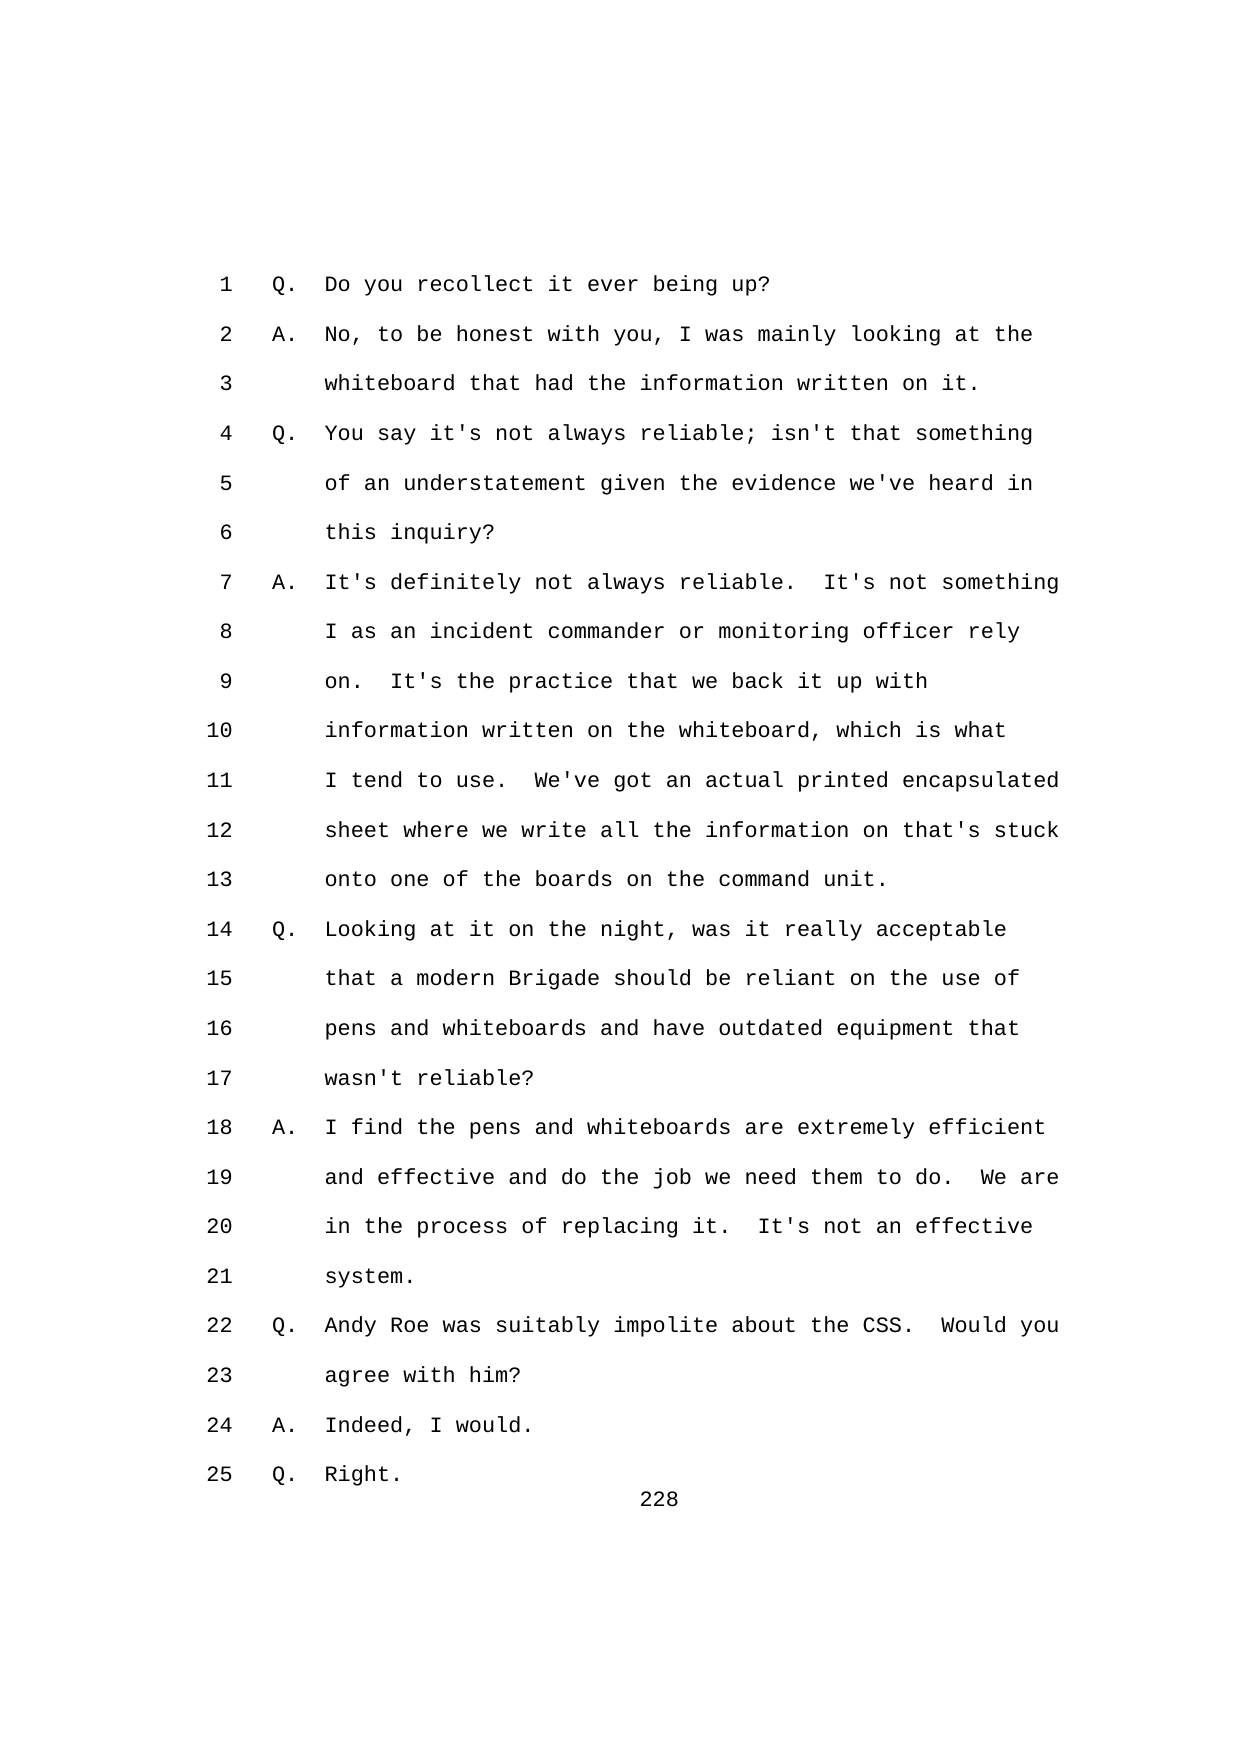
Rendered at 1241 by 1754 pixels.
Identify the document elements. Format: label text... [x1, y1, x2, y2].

text 21 system. [75, 1265, 1165, 1290]
text 22 Q. Andy Roe was suitably impolite about the CSS. Would you [75, 1314, 1165, 1339]
text 14 Q. Looking at it on the night, was it really acceptable [75, 918, 1165, 943]
text 8 I as an incident commander or monitoring officer rely [75, 620, 1165, 645]
text 7 A. It's definitely not always reliable. It's not something [75, 571, 1165, 596]
text 1 Q. Do you recollect it ever being up? [75, 273, 1165, 298]
text 25 Q. Right. [75, 1463, 1165, 1488]
text 16 pens and whiteboards and have outdated equipment that [75, 1017, 1165, 1042]
text 20 in the process of replacing it. It's not an effective [75, 1215, 1165, 1240]
text 15 that a modern Brigade should be reliant on the use of [75, 967, 1165, 992]
text 13 onto one of the boards on the command unit. [75, 868, 1165, 893]
text 12 sheet where we write all the information on that's stuck [75, 819, 1165, 843]
text 23 agree with him? [75, 1364, 1165, 1389]
text 5 of an understatement given the evidence we've heard in [75, 472, 1165, 496]
text 3 whiteboard that had the information written on it. [75, 372, 1165, 397]
text 10 information written on the whiteboard, which is what [75, 719, 1165, 744]
text 6 this inquiry? [75, 521, 1165, 546]
text 11 I tend to use. We've got an actual printed encapsulated [75, 769, 1165, 794]
text 19 and effective and do the job we need them to do. We are [75, 1166, 1165, 1191]
text 9 on. It's the practice that we back it up with [75, 670, 1165, 695]
text 2 A. No, to be honest with you, I was mainly looking at the [75, 323, 1165, 348]
text 228 [75, 1488, 1165, 1513]
text 24 A. Indeed, I would. [75, 1414, 1165, 1438]
text 4 Q. You say it's not always reliable; isn't that something [75, 422, 1165, 447]
text 18 A. I find the pens and whiteboards are extremely efficient [75, 1116, 1165, 1141]
text 17 wasn't reliable? [75, 1067, 1165, 1091]
